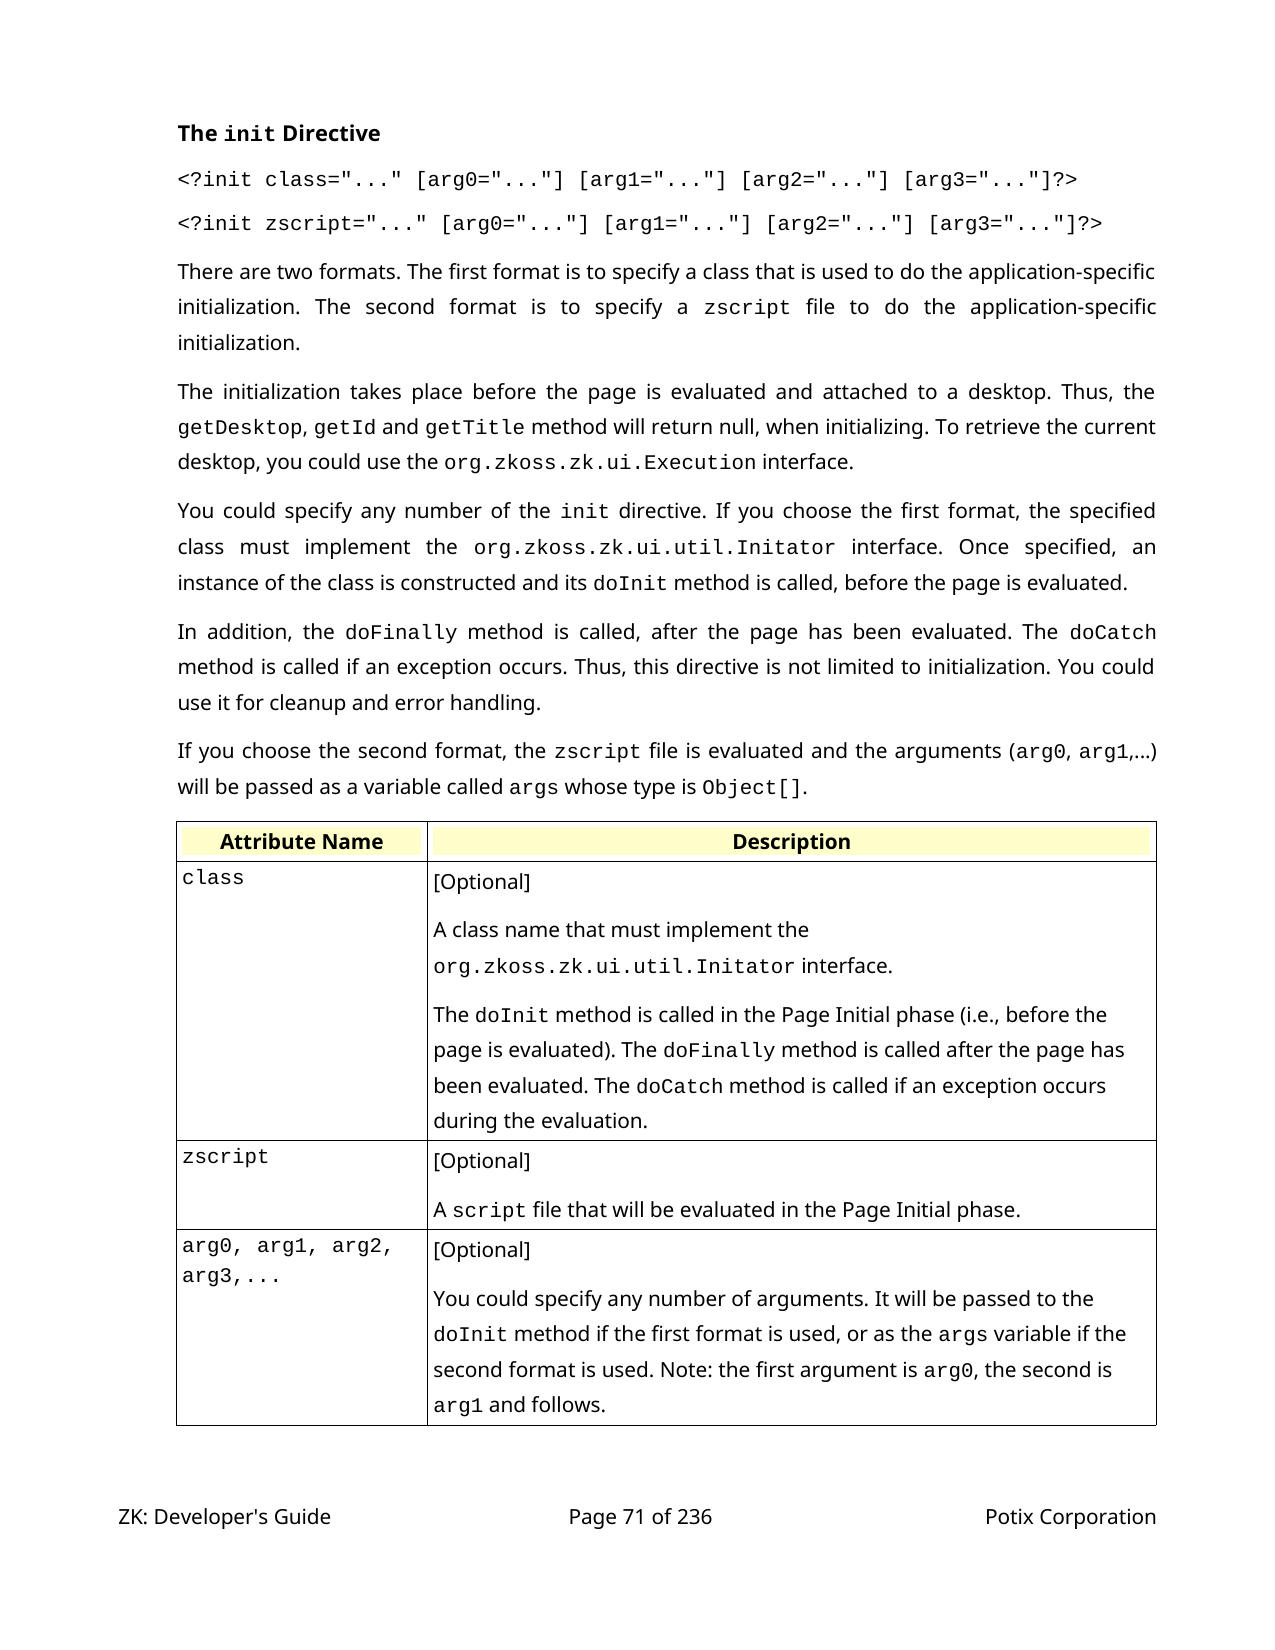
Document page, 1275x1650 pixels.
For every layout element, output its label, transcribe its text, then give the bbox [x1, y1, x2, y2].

text In addition, the doFinally method is called, after the page has been evaluated. The doCatch method is called if an exception occurs. Thus, this directive is not limited to initialization. You could use it for cleanup and error handling. [177, 617, 1157, 716]
text The initialization takes place before the page is evaluated and attached to a desktop. Thus, the getDesktop, getId and getTitle method will return null, when initializing. To retrieve the current desktop, you could use the org.zkoss.zk.ui.Execution interface. [177, 377, 1157, 476]
table_header Attribute Name [177, 822, 427, 861]
table_cell [Optional] You could specify any number of arguments. It will be passed to the doInit method if the first format is used, or as the args variable if the second format is used. Note: the first argument is arg0, the second is arg1 and follows. [428, 1230, 1156, 1425]
table_cell arg0, arg1, arg2, arg3,... [177, 1230, 427, 1425]
table_cell class [177, 862, 427, 1140]
table_cell [Optional] A script file that will be evaluated in the Page Initial phase. [428, 1141, 1156, 1229]
text You could specify any number of the init directive. If you choose the first format, the specified class must implement the org.zkoss.zk.ui.util.Initator interface. Once specified, an instance of the class is constructed and its doInit method is called, before the page is evaluated. [177, 497, 1157, 596]
text <?init class="..." [arg0="..."] [arg1="..."] [arg2="..."] [arg3="..."]?> [177, 169, 1157, 192]
text There are two formats. The first format is to specify a class that is used to do the application-specific initialization. The second format is to specify a zscript file to do the application-specific initialization. [177, 257, 1157, 356]
table_cell [Optional] A class name that must implement the org.zkoss.zk.ui.util.Initator interface. The doInit method is called in the Page Initial phase (i.e., before the page is evaluated). The doFinally method is called after the page has been evaluated. The doCatch method is called if an exception occurs during the evaluation. [428, 862, 1156, 1140]
text If you choose the second format, the zscript file is evaluated and the arguments (arg0, arg1,...) will be passed as a variable called args whose type is Object[]. [177, 736, 1157, 801]
text <?init zscript="..." [arg0="..."] [arg1="..."] [arg2="..."] [arg3="..."]?> [177, 213, 1157, 237]
table_header Description [428, 822, 1156, 861]
subtitle The init Directive [177, 118, 1157, 148]
table_cell zscript [177, 1141, 427, 1229]
